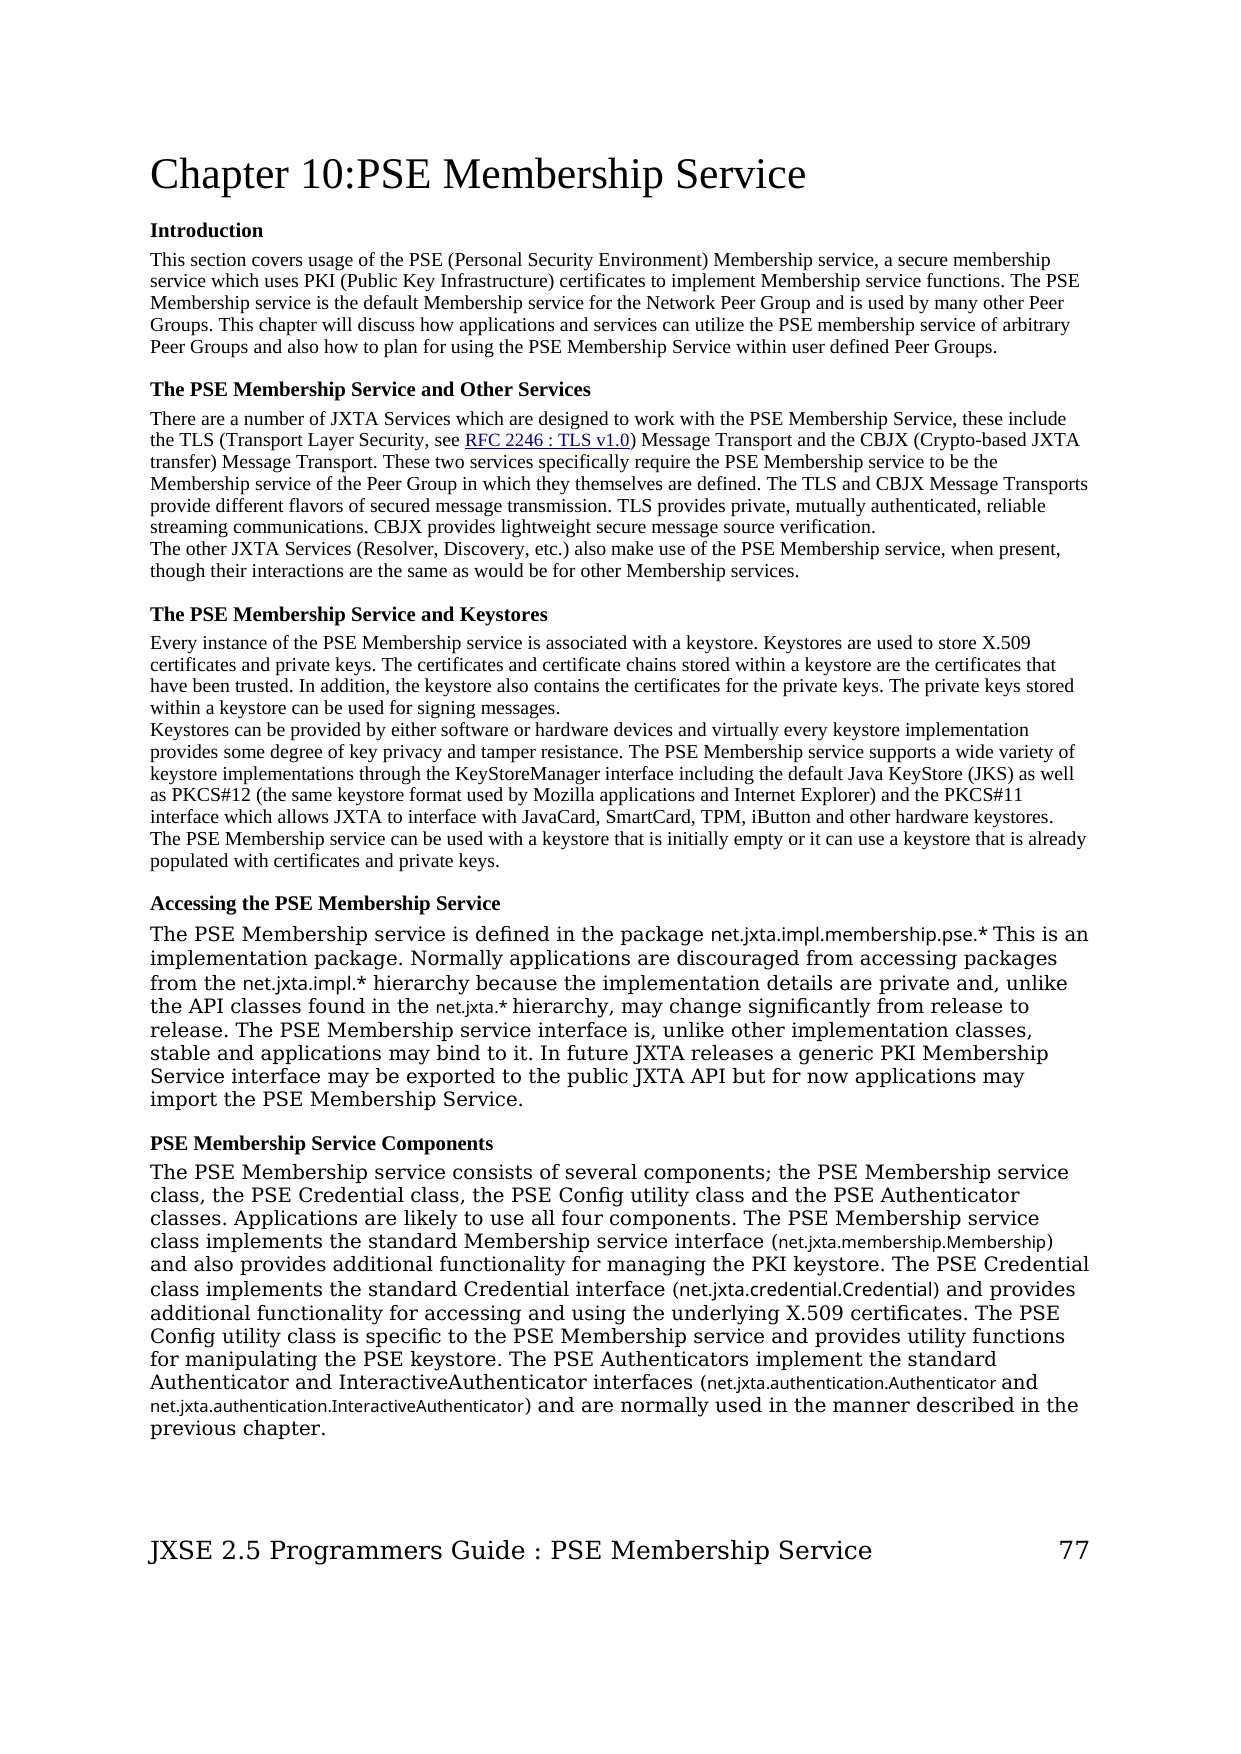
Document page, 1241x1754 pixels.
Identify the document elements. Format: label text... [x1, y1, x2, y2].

title PSE Membership Service [150, 150, 1041, 198]
text The other JXTA Services (Resolver, Discovery, etc.) also make use of the PSE Membership service, when present, though their interactions are the same as would be for other Membership services. [150, 538, 1090, 582]
text PSE Membership Service Components [150, 1132, 1090, 1155]
text Accessing the PSE Membership Service [150, 892, 1090, 915]
text The PSE Membership service consists of several components; the PSE Membership service class, the PSE Credential class, the PSE Config utility class and the PSE Authenticator classes. Applications are likely to use all four components. The PSE Membership service class implements the standard Membership service interface (net.jxta.membership.Membership) and also provides additional functionality for managing the PKI keystore. The PSE Credential class implements the standard Credential interface (net.jxta.credential.Credential) and provides additional functionality for accessing and using the underlying X.509 certificates. The PSE Config utility class is specific to the PSE Membership service and provides utility functions for manipulating the PSE keystore. The PSE Authenticators implement the standard Authenticator and InteractiveAuthenticator interfaces (net.jxta.authentication.Authenticator and net.jxta.authentication.InteractiveAuthenticator) and are normally used in the manner described in the previous chapter. [150, 1161, 1090, 1440]
text Keystores can be provided by either software or hardware devices and virtually every keystore implementation provides some degree of key privacy and tamper resistance. The PSE Membership service supports a wide variety of keystore implementations through the KeyStoreManager interface including the default Java KeyStore (JKS) as well as PKCS#12 (the same keystore format used by Mozilla applications and Internet Explorer) and the PKCS#11 interface which allows JXTA to interface with JavaCard, SmartCard, TPM, iButton and other hardware keystores. The PSE Membership service can be used with a keystore that is initially empty or it can use a keystore that is already populated with certificates and private keys. [150, 719, 1090, 871]
text The PSE Membership Service and Other Services [150, 378, 1090, 401]
text Every instance of the PSE Membership service is associated with a keystore. Keystores are used to store X.509 certificates and private keys. The certificates and certificate chains stored within a keystore are the certificates that have been trusted. In addition, the keystore also contains the certificates for the private keys. The private keys stored within a keystore can be used for signing messages. [150, 632, 1090, 719]
text This section covers usage of the PSE (Personal Security Environment) Membership service, a secure membership service which uses PKI (Public Key Infrastructure) certificates to implement Membership service functions. The PSE Membership service is the default Membership service for the Network Peer Group and is used by many other Peer Groups. This chapter will discuss how applications and services can utilize the PSE membership service of arbitrary Peer Groups and also how to plan for using the PSE Membership Service within user defined Peer Groups. [150, 249, 1090, 357]
text Introduction [150, 219, 1090, 242]
text The PSE Membership service is defined in the package net.jxta.impl.membership.pse.* This is an implementation package. Normally applications are discouraged from accessing packages from the net.jxta.impl.* hierarchy because the implementation details are private and, unlike the API classes found in the net.jxta.* hierarchy, may change significantly from release to release. The PSE Membership service interface is, unlike other implementation classes, stable and applications may bind to it. In future JXTA releases a generic PKI Membership Service interface may be exported to the public JXTA API but for now applications may import the PSE Membership Service. [150, 921, 1090, 1111]
text The PSE Membership Service and Keystores [150, 603, 1090, 626]
text There are a number of JXTA Services which are designed to work with the PSE Membership Service, these include the TLS (Transport Layer Security, see RFC 2246 : TLS v1.0) Message Transport and the CBJX (Crypto-based JXTA transfer) Message Transport. These two services specifically require the PSE Membership service to be the Membership service of the Peer Group in which they themselves are defined. The TLS and CBJX Message Transports provide different flavors of secured message transmission. TLS provides private, mutually authenticated, reliable streaming communications. CBJX provides lightweight secure message source verification. [150, 408, 1090, 538]
